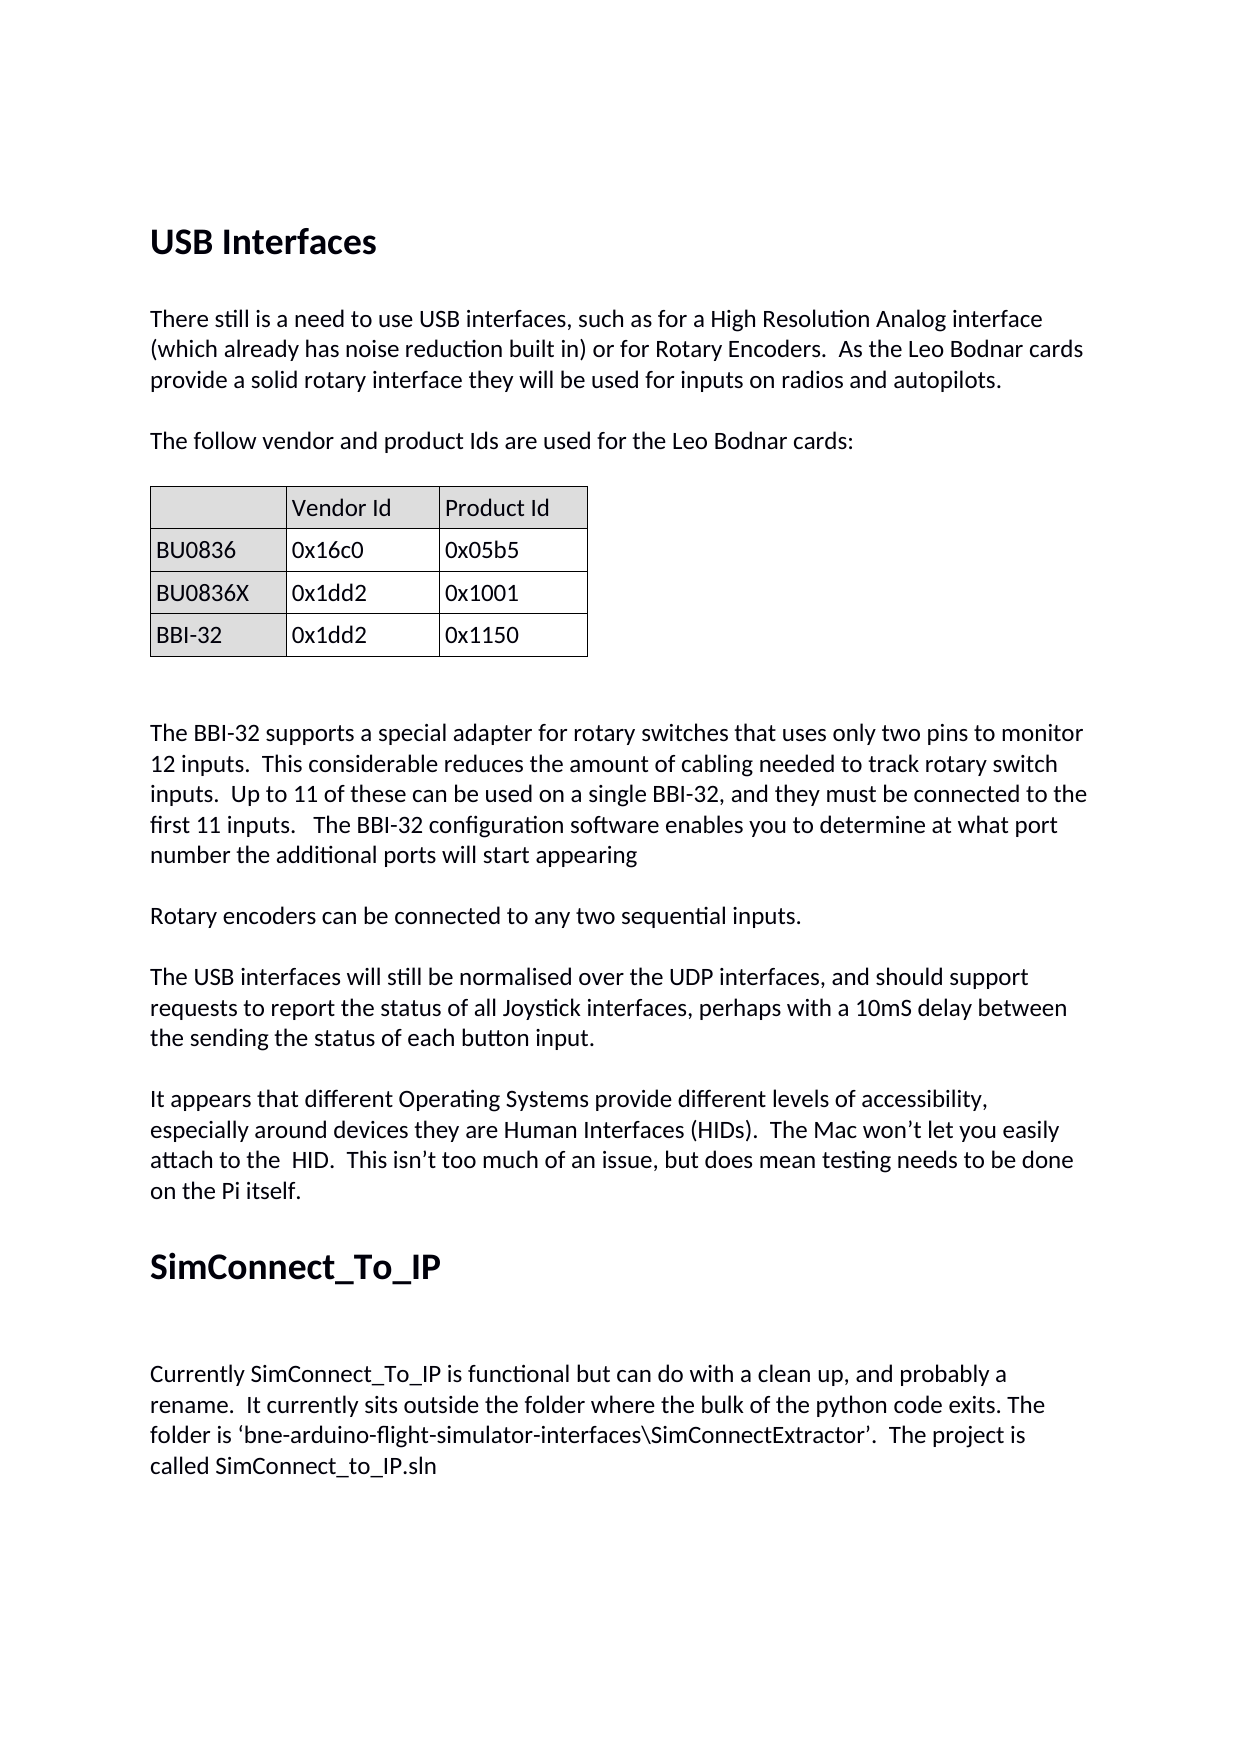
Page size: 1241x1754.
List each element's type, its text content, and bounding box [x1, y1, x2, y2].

table_cell 0x1dd2 [287, 572, 439, 613]
text Currently SimConnect_To_IP is functional but can do with a clean up, and probably a rename. It currently sits outside the folder where the bulk of the python code exits. The folder is ‘bne-arduino-flight-simulator-interfaces\SimConnectExtractor’. The project is called SimConnect_to_IP.sln [150, 1358, 1090, 1481]
table_cell BBI-32 [151, 614, 286, 656]
table_cell BU0836 [151, 529, 286, 571]
subtitle USB Interfaces [150, 218, 1090, 264]
table_cell 0x05b5 [440, 529, 587, 571]
table_cell 0x16c0 [287, 529, 439, 571]
table_cell 0x1150 [440, 614, 587, 656]
table_header Product Id [440, 487, 587, 528]
text There still is a need to use USB interfaces, such as for a High Resolution Analog interface (which already has noise reduction built in) or for Rotary Encoders. As the Leo Bodnar cards provide a solid rotary interface they will be used for inputs on radios and autopilots. [150, 303, 1090, 394]
subtitle SimConnect_To_IP [150, 1243, 1090, 1289]
table_header [151, 487, 286, 528]
text The USB interfaces will still be normalised over the UDP interfaces, and should support requests to report the status of all Joystick interfaces, perhaps with a 10mS delay between the sending the status of each button input. [150, 962, 1090, 1053]
text It appears that different Operating Systems provide different levels of accessibility, especially around devices they are Human Interfaces (HIDs). The Mac won’t let you easily attach to the HID. This isn’t too much of an issue, but does mean testing needs to be done on the Pi itself. [150, 1084, 1090, 1206]
text The BBI-32 supports a special adapter for rotary switches that uses only two pins to monitor 12 inputs. This considerable reduces the amount of cabling needed to track rotary switch inputs. Up to 11 of these can be used on a single BBI-32, and they must be connected to the first 11 inputs. The BBI-32 configuration software enables you to determine at what port number the additional ports will start appearing [150, 717, 1090, 870]
table_cell BU0836X [151, 572, 286, 613]
table_cell 0x1001 [440, 572, 587, 613]
text Rotary encoders can be connected to any two sequential inputs. [150, 901, 1090, 931]
table_header Vendor Id [287, 487, 439, 528]
text The follow vendor and product Ids are used for the Leo Bodnar cards: [150, 425, 1090, 455]
table_cell 0x1dd2 [287, 614, 439, 656]
